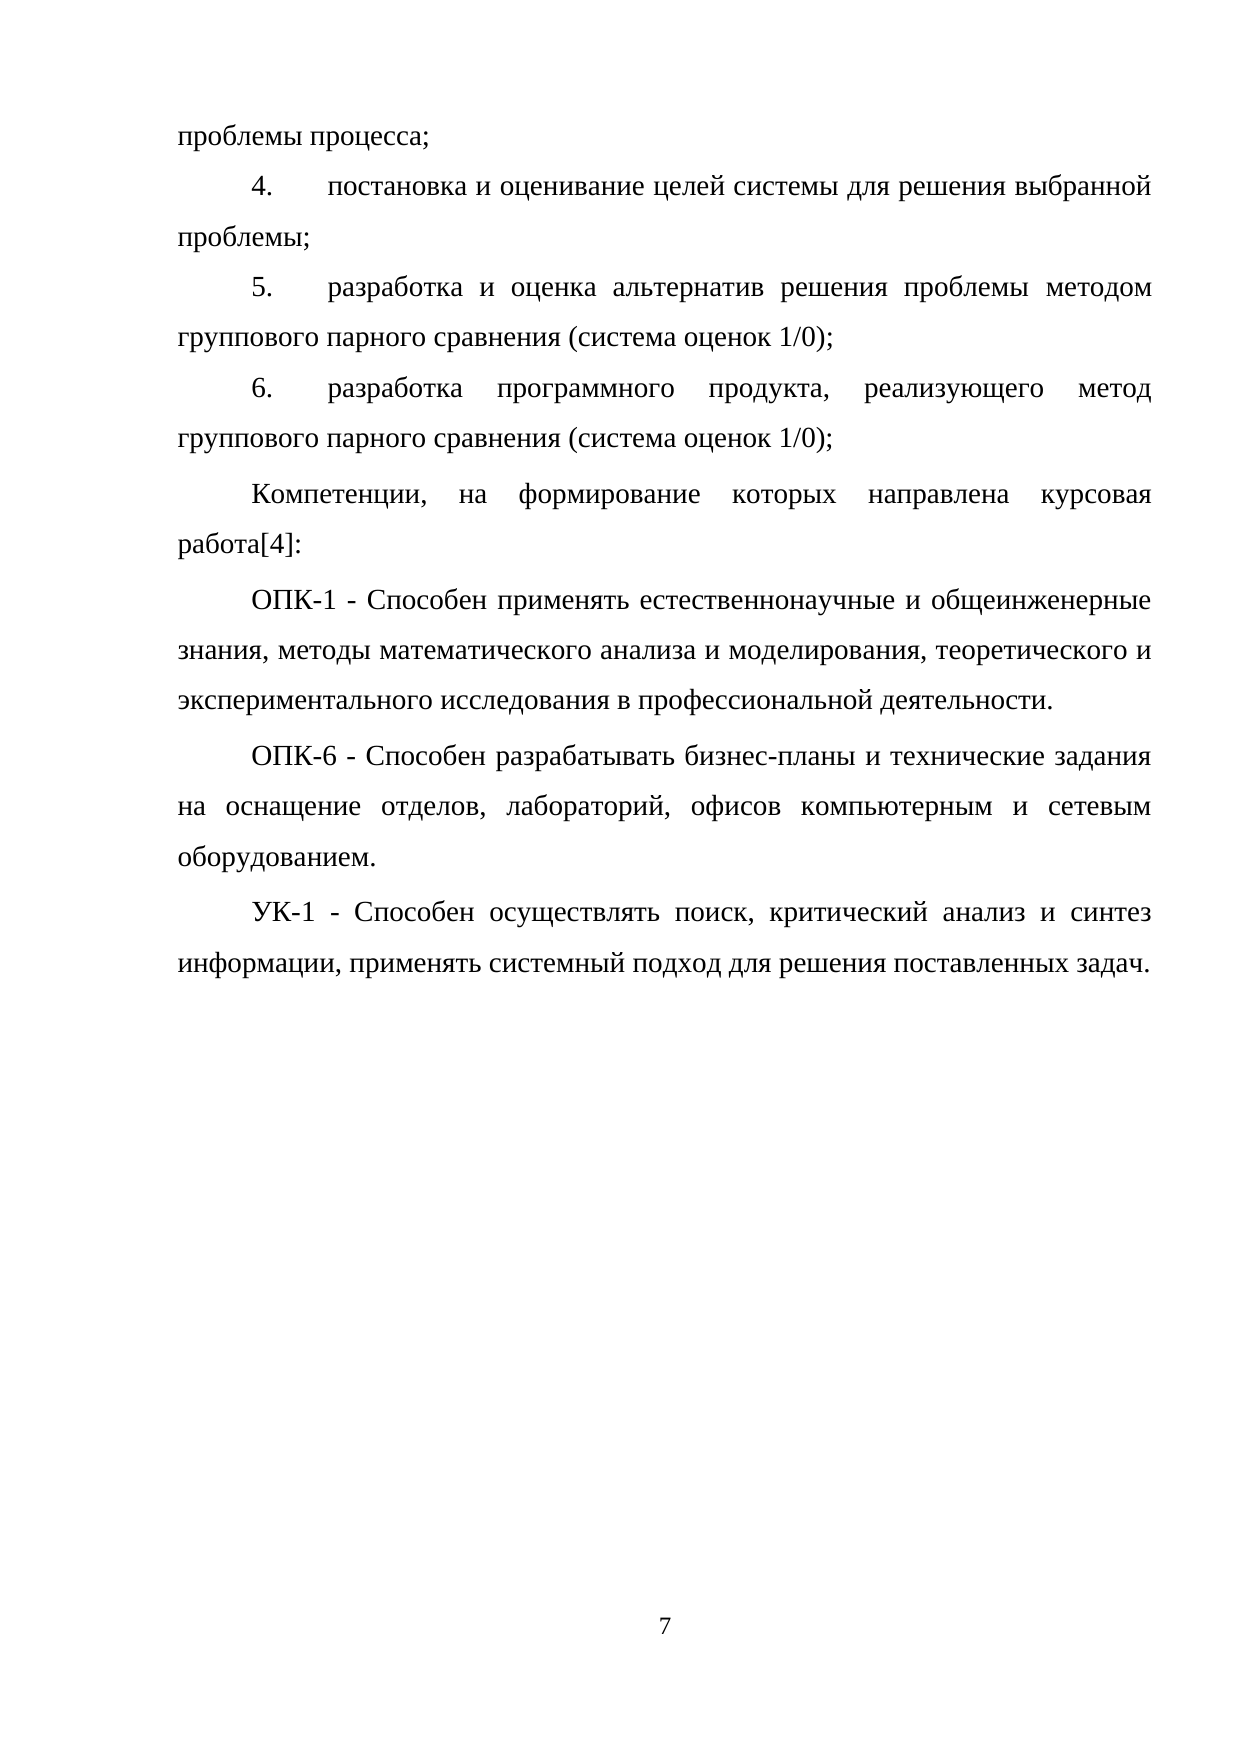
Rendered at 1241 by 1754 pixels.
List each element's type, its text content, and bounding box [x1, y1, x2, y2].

list разработка и оценка альтернатив решения проблемы методом группового парного сравнения (система оценок 1/0); [177, 269, 1152, 353]
text ОПК-1 - Способен применять естественнонаучные и общеинженерные знания, методы математического анализа и моделирования, теоретического и экспериментального исследования в профессиональной деятельности. [177, 582, 1152, 716]
list проблемы процесса; [177, 118, 1152, 152]
text ОПК-6 - Способен разрабатывать бизнес-планы и технические задания на оснащение отделов, лабораторий, офисов компьютерным и сетевым оборудованием. [177, 738, 1152, 872]
list разработка программного продукта, реализующего метод группового парного сравнения (система оценок 1/0); [177, 370, 1152, 453]
text УК-1 - Способен осуществлять поиск, критический анализ и синтез информации, применять системный подход для решения поставленных задач. [177, 894, 1152, 978]
text Компетенции, на формирование которых направлена курсовая работа[4]: [177, 476, 1152, 559]
list постановка и оценивание целей системы для решения выбранной проблемы; [177, 168, 1152, 252]
